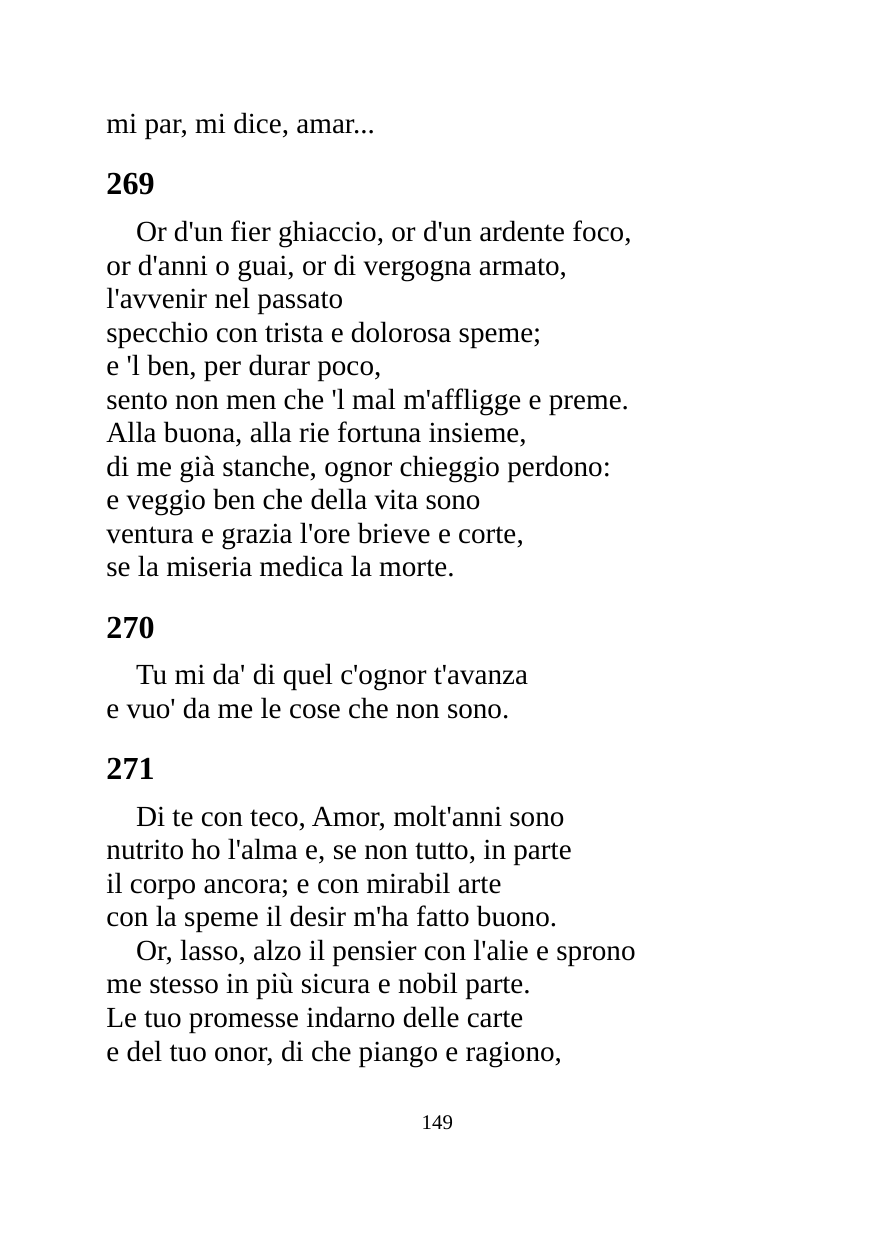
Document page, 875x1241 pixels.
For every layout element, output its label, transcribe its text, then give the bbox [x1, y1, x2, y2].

text Tu mi da' di quel c'ognor t'avanza [106, 657, 768, 691]
text con la speme il desir m'ha fatto buono. [106, 899, 768, 933]
text Le tuo promesse indarno delle carte [106, 1000, 768, 1034]
text e vuo' da me le cose che non sono. [106, 691, 768, 724]
text Or, lasso, alzo il pensier con l'alie e sprono [106, 933, 768, 967]
subtitle 271 [106, 749, 768, 786]
text e del tuo onor, di che piango e ragiono, [106, 1034, 768, 1067]
subtitle 270 [106, 608, 768, 645]
subtitle 269 [106, 165, 768, 202]
text ventura e grazia l'ore brieve e corte, [106, 516, 768, 549]
text di me già stanche, ognor chieggio perdono: [106, 449, 768, 482]
text mi par, mi dice, amar... [106, 106, 768, 140]
text il corpo ancora; e con mirabil arte [106, 866, 768, 899]
text e veggio ben che della vita sono [106, 482, 768, 516]
text sento non men che 'l mal m'affligge e preme. [106, 382, 768, 415]
text Di te con teco, Amor, molt'anni sono [106, 799, 768, 832]
text e 'l ben, per durar poco, [106, 348, 768, 382]
text specchio con trista e dolorosa speme; [106, 315, 768, 348]
text Or d'un fier ghiaccio, or d'un ardente foco, [106, 214, 768, 248]
text l'avvenir nel passato [106, 281, 768, 315]
text Alla buona, alla rie fortuna insieme, [106, 415, 768, 449]
text nutrito ho l'alma e, se non tutto, in parte [106, 832, 768, 866]
text me stesso in più sicura e nobil parte. [106, 967, 768, 1000]
text or d'anni o guai, or di vergogna armato, [106, 248, 768, 281]
text se la miseria medica la morte. [106, 549, 768, 583]
